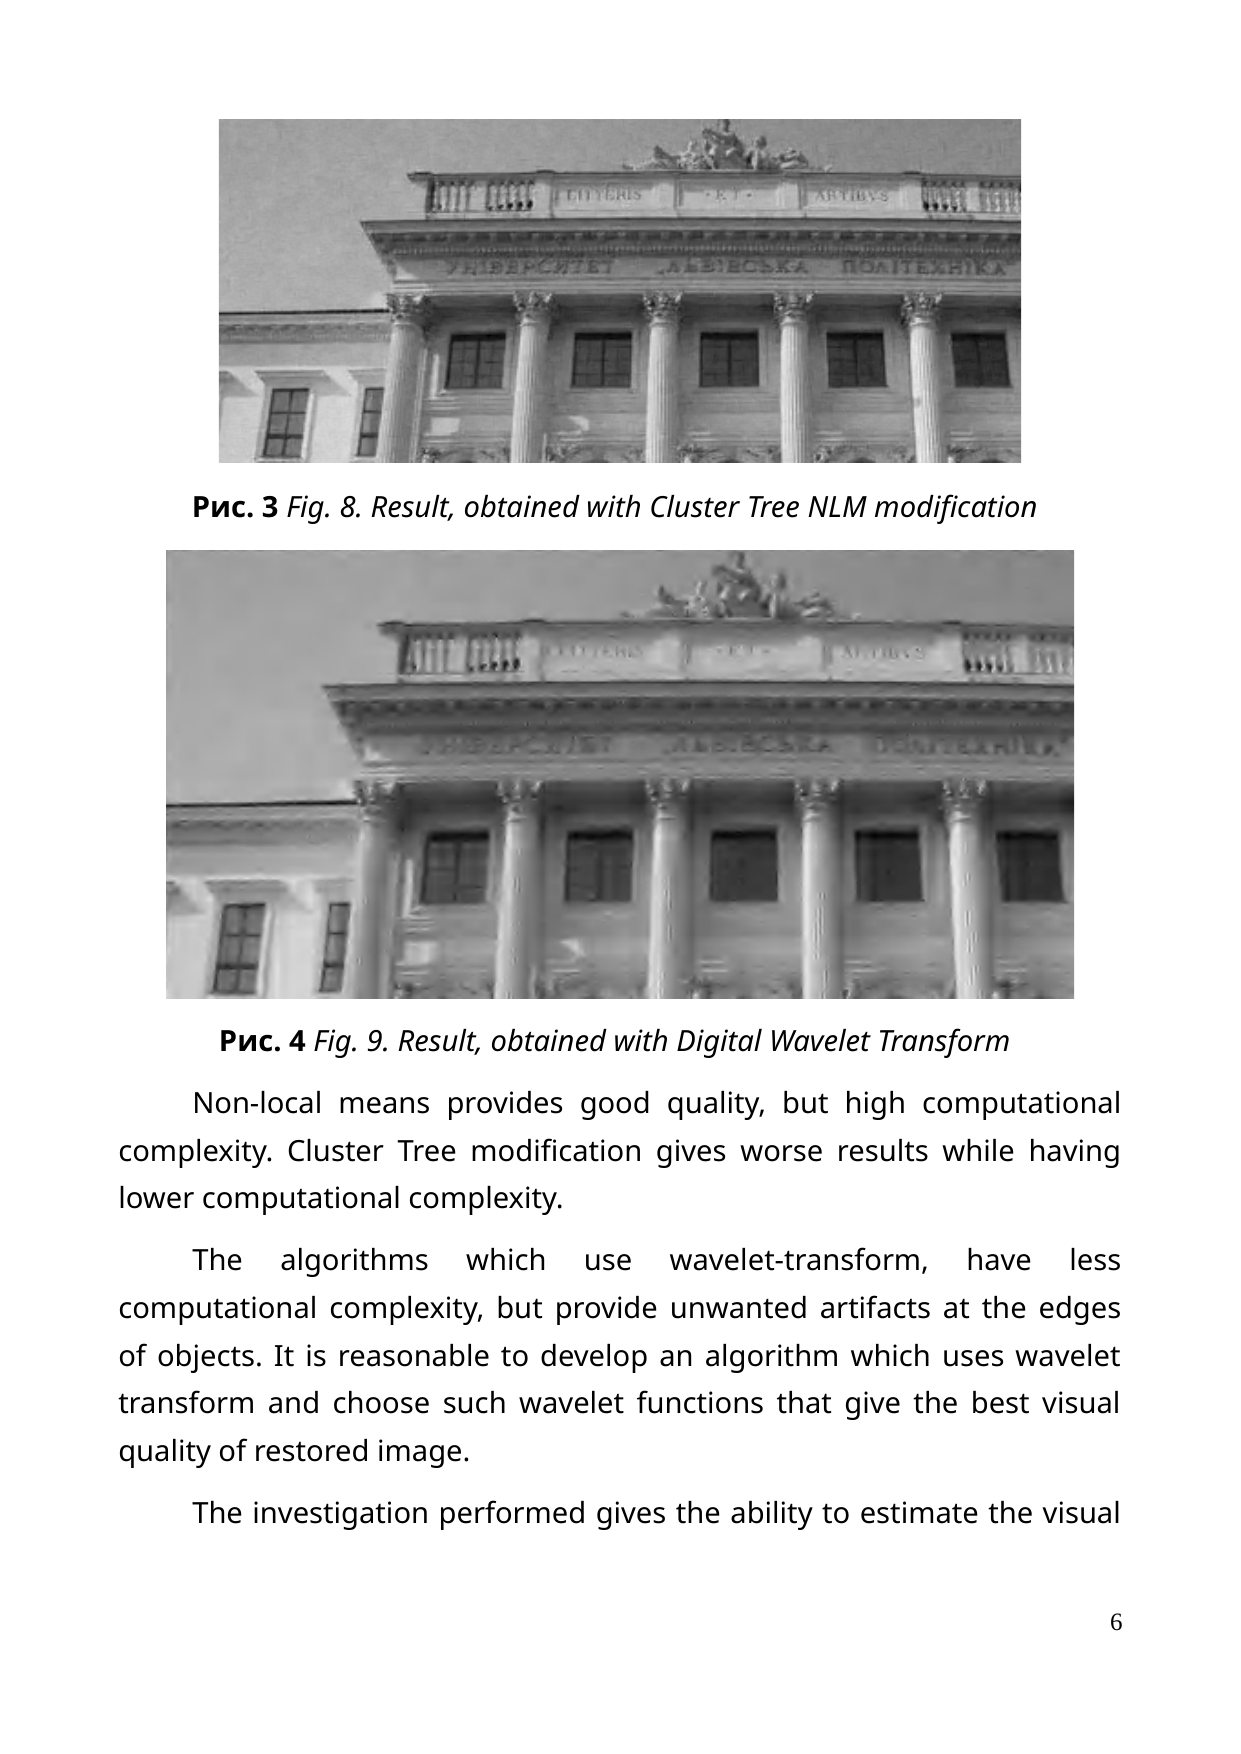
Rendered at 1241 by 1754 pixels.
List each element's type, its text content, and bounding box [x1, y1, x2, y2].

text Рис. 4 Fig. 9. Result, obtained with Digital Wavelet Transform [118, 1020, 1122, 1060]
text The investigation performed gives the ability to estimate the visual [118, 1492, 1122, 1532]
text Рис. 3 Fig. 8. Result, obtained with Cluster Tree NLM modification [118, 486, 1122, 526]
picture [166, 550, 1075, 999]
text The algorithms which use wavelet-transform, have less computational complexity, but provide unwanted artifacts at the edges of objects. It is reasonable to develop an algorithm which uses wavelet transform and choose such wavelet functions that give the best visual quality of restored image. [118, 1239, 1122, 1470]
text Non-local means provides good quality, but high computational complexity. Cluster Tree modification gives worse results while having lower computational complexity. [118, 1082, 1122, 1217]
picture [218, 119, 1022, 463]
